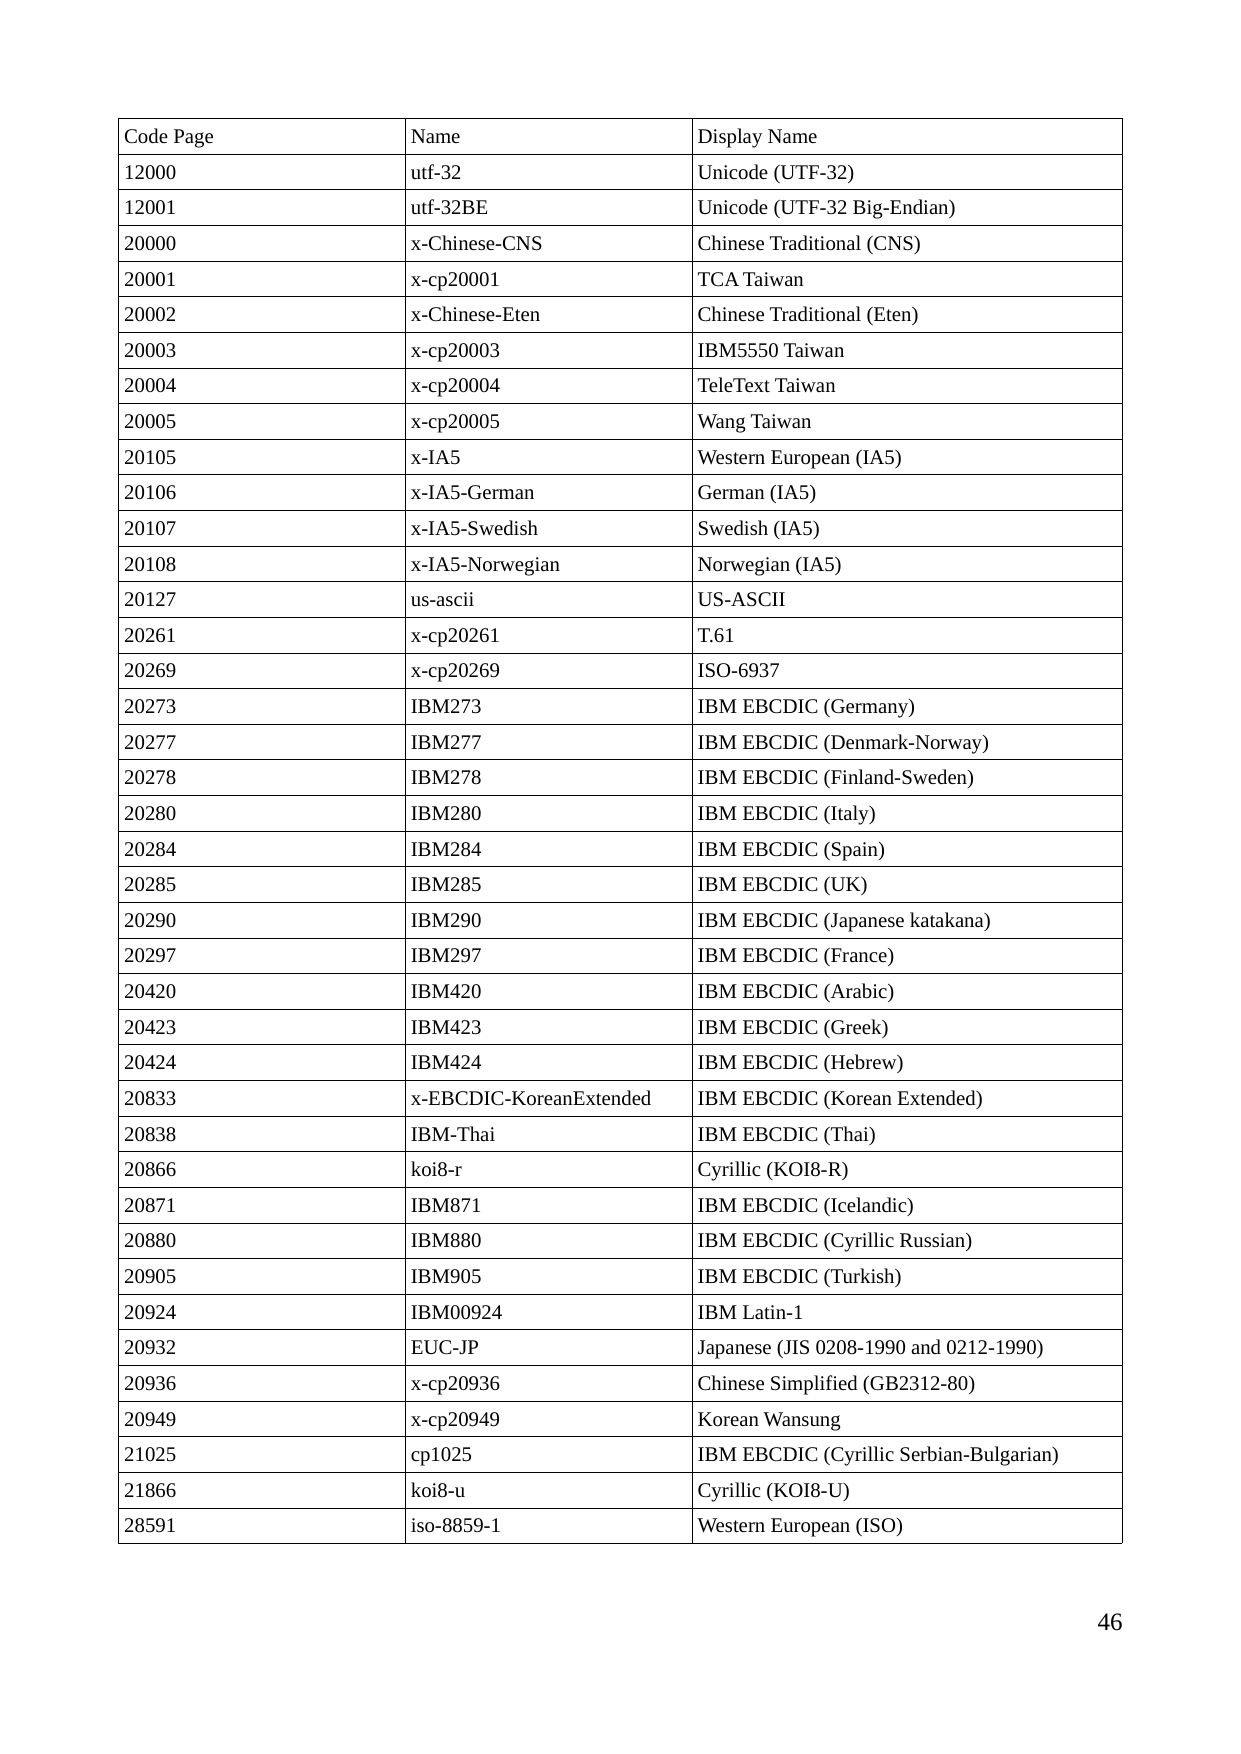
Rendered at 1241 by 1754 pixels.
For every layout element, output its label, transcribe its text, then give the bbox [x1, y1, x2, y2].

table_cell Wang Taiwan [693, 404, 1122, 439]
table_cell 20003 [119, 333, 405, 367]
table_cell IBM5550 Taiwan [693, 333, 1122, 367]
table_cell T.61 [693, 618, 1122, 652]
table_cell Chinese Traditional (CNS) [693, 226, 1122, 261]
table_cell 20924 [119, 1295, 405, 1329]
table_cell EUC-JP [406, 1330, 692, 1365]
table_cell IBM EBCDIC (Germany) [693, 689, 1122, 724]
table_cell x-cp20003 [406, 333, 692, 367]
table_cell 21025 [119, 1437, 405, 1472]
table_cell IBM297 [406, 939, 692, 973]
table_cell IBM EBCDIC (Japanese katakana) [693, 903, 1122, 937]
table_cell IBM EBCDIC (UK) [693, 867, 1122, 902]
table_cell 20880 [119, 1224, 405, 1258]
table_cell 20269 [119, 654, 405, 688]
table_cell x-cp20005 [406, 404, 692, 439]
table_cell x-cp20261 [406, 618, 692, 652]
table_cell iso-8859-1 [406, 1509, 692, 1543]
table_cell 20838 [119, 1117, 405, 1151]
table_cell x-cp20001 [406, 262, 692, 296]
table_cell x-IA5 [406, 440, 692, 474]
table_cell IBM EBCDIC (Italy) [693, 796, 1122, 831]
table_cell Unicode (UTF-32 Big-Endian) [693, 190, 1122, 225]
table_header Name [406, 119, 692, 154]
table_cell Norwegian (IA5) [693, 547, 1122, 581]
table_cell 12000 [119, 155, 405, 189]
table_cell x-cp20269 [406, 654, 692, 688]
table_cell x-cp20936 [406, 1366, 692, 1401]
table_cell 20000 [119, 226, 405, 261]
table_cell 20105 [119, 440, 405, 474]
table_cell IBM284 [406, 832, 692, 866]
table_cell x-IA5-Norwegian [406, 547, 692, 581]
table_cell IBM EBCDIC (Denmark-Norway) [693, 725, 1122, 759]
table_cell x-IA5-German [406, 475, 692, 510]
table_cell 20108 [119, 547, 405, 581]
table_cell IBM EBCDIC (Arabic) [693, 974, 1122, 1009]
table_cell Japanese (JIS 0208-1990 and 0212-1990) [693, 1330, 1122, 1365]
table_cell IBM EBCDIC (Spain) [693, 832, 1122, 866]
table_cell 20280 [119, 796, 405, 831]
table_cell 20905 [119, 1259, 405, 1294]
table_cell 20871 [119, 1188, 405, 1222]
table_cell US-ASCII [693, 582, 1122, 617]
table_cell IBM420 [406, 974, 692, 1009]
table_cell 20420 [119, 974, 405, 1009]
table_cell IBM EBCDIC (Thai) [693, 1117, 1122, 1151]
table_cell IBM EBCDIC (Korean Extended) [693, 1081, 1122, 1116]
table_cell 20936 [119, 1366, 405, 1401]
table_cell German (IA5) [693, 475, 1122, 510]
table_cell 20932 [119, 1330, 405, 1365]
table_cell IBM EBCDIC (France) [693, 939, 1122, 973]
table_cell x-cp20004 [406, 369, 692, 403]
table_cell 20285 [119, 867, 405, 902]
table_cell Unicode (UTF-32) [693, 155, 1122, 189]
table_cell IBM285 [406, 867, 692, 902]
table_cell Chinese Traditional (Eten) [693, 297, 1122, 332]
table_cell Swedish (IA5) [693, 511, 1122, 546]
table_cell TCA Taiwan [693, 262, 1122, 296]
table_cell IBM280 [406, 796, 692, 831]
table_cell 20949 [119, 1402, 405, 1436]
table_cell Korean Wansung [693, 1402, 1122, 1436]
table_cell IBM EBCDIC (Hebrew) [693, 1045, 1122, 1080]
table_cell koi8-r [406, 1152, 692, 1187]
table_cell Cyrillic (KOI8-U) [693, 1473, 1122, 1507]
table_cell IBM EBCDIC (Cyrillic Russian) [693, 1224, 1122, 1258]
table_cell utf-32BE [406, 190, 692, 225]
table_header Code Page [119, 119, 405, 154]
table_cell TeleText Taiwan [693, 369, 1122, 403]
table_cell IBM277 [406, 725, 692, 759]
table_cell IBM Latin-1 [693, 1295, 1122, 1329]
table_cell 20297 [119, 939, 405, 973]
table_cell IBM905 [406, 1259, 692, 1294]
table_cell IBM880 [406, 1224, 692, 1258]
table_cell IBM423 [406, 1010, 692, 1044]
table_cell Western European (ISO) [693, 1509, 1122, 1543]
table_cell 20106 [119, 475, 405, 510]
table_cell ISO-6937 [693, 654, 1122, 688]
table_cell us-ascii [406, 582, 692, 617]
table_cell IBM EBCDIC (Finland-Sweden) [693, 760, 1122, 795]
table_cell 20423 [119, 1010, 405, 1044]
table_cell x-Chinese-CNS [406, 226, 692, 261]
table_cell IBM00924 [406, 1295, 692, 1329]
table_cell x-Chinese-Eten [406, 297, 692, 332]
table_cell 20127 [119, 582, 405, 617]
table_cell x-cp20949 [406, 1402, 692, 1436]
table_cell Chinese Simplified (GB2312-80) [693, 1366, 1122, 1401]
table_cell 20005 [119, 404, 405, 439]
table_cell Western European (IA5) [693, 440, 1122, 474]
table_cell IBM871 [406, 1188, 692, 1222]
table_cell IBM-Thai [406, 1117, 692, 1151]
table_cell IBM EBCDIC (Turkish) [693, 1259, 1122, 1294]
table_cell 20284 [119, 832, 405, 866]
table_cell 20273 [119, 689, 405, 724]
table_cell 28591 [119, 1509, 405, 1543]
table_cell IBM EBCDIC (Cyrillic Serbian-Bulgarian) [693, 1437, 1122, 1472]
table_cell 20001 [119, 262, 405, 296]
table_cell IBM278 [406, 760, 692, 795]
table_cell 20424 [119, 1045, 405, 1080]
table_cell 20866 [119, 1152, 405, 1187]
table_cell utf-32 [406, 155, 692, 189]
table_cell Cyrillic (KOI8-R) [693, 1152, 1122, 1187]
table_cell IBM273 [406, 689, 692, 724]
table_cell 20277 [119, 725, 405, 759]
table_cell x-EBCDIC-KoreanExtended [406, 1081, 692, 1116]
table_cell x-IA5-Swedish [406, 511, 692, 546]
table_cell 20002 [119, 297, 405, 332]
table_cell IBM290 [406, 903, 692, 937]
table_cell IBM424 [406, 1045, 692, 1080]
table_cell cp1025 [406, 1437, 692, 1472]
table_cell 12001 [119, 190, 405, 225]
table_cell 20107 [119, 511, 405, 546]
table_cell koi8-u [406, 1473, 692, 1507]
table_cell IBM EBCDIC (Greek) [693, 1010, 1122, 1044]
table_cell 20278 [119, 760, 405, 795]
table_cell IBM EBCDIC (Icelandic) [693, 1188, 1122, 1222]
table_cell 20833 [119, 1081, 405, 1116]
table_cell 21866 [119, 1473, 405, 1507]
table_cell 20290 [119, 903, 405, 937]
table_header Display Name [693, 119, 1122, 154]
table_cell 20261 [119, 618, 405, 652]
table_cell 20004 [119, 369, 405, 403]
